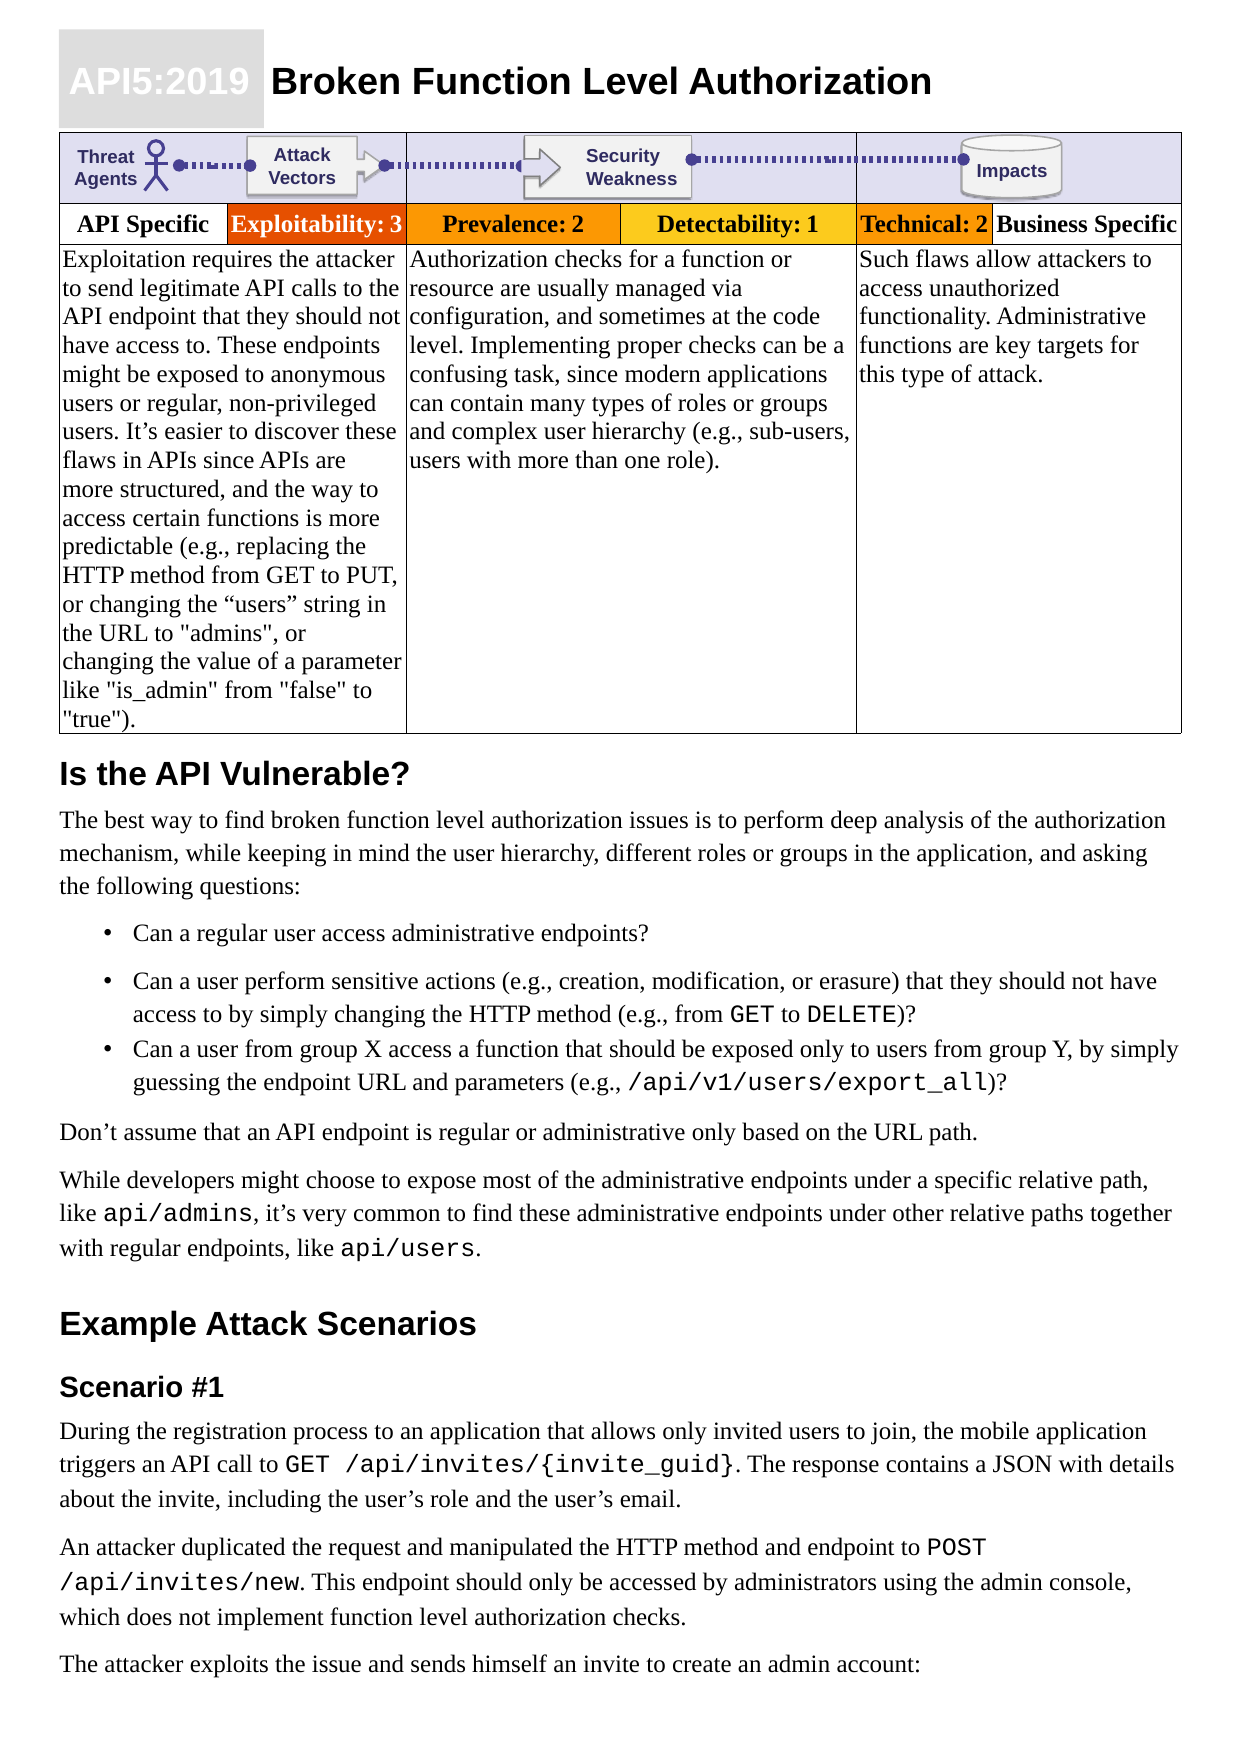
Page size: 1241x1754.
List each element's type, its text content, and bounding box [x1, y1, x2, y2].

table_cell Authorization checks for a function or resource are usually managed via configuration, and sometimes at the code level. Implementing proper checks can be a confusing task, since modern applications can contain many types of roles or groups and complex user hierarchy (e.g., sub-users, users with more than one role). [407, 245, 856, 733]
table_cell Detectability: 1 [621, 204, 856, 244]
table_header [620, 133, 856, 203]
table_header [60, 133, 227, 203]
subtitle Scenario #1 [59, 1370, 1181, 1403]
text The best way to find broken function level authorization issues is to perform deep analysis of the authorization mechanism, while keeping in mind the user hierarchy, different roles or groups in the application, and asking the following questions: [59, 805, 1181, 899]
table_cell API Specific [60, 204, 227, 244]
table_cell Such flaws allow attackers to access unauthorized functionality. Administrative functions are key targets for this type of attack. [857, 245, 1181, 733]
text While developers might choose to expose most of the administrative endpoints under a specific relative path, like api/admins, it’s very common to find these administrative endpoints under other relative paths together with regular endpoints, like api/users. [59, 1165, 1181, 1264]
table_cell Exploitation requires the attacker to send legitimate API calls to the API endpoint that they should not have access to. These endpoints might be exposed to anonymous users or regular, non-privileged users. It’s easier to discover these flaws in APIs since APIs are more structured, and the way to access certain functions is more predictable (e.g., replacing the HTTP method from GET to PUT, or changing the “users” string in the URL to "admins", or changing the value of a parameter like "is_admin" from "false" to "true"). [60, 245, 406, 733]
text During the registration process to an application that allows only invited users to join, the mobile application triggers an API call to GET /api/invites/{invite_guid}. The response contains a JSON with details about the invite, including the user’s role and the user’s email. [59, 1416, 1181, 1513]
table_header [227, 133, 406, 203]
table_cell Technical: 2 [857, 204, 992, 244]
table_header [407, 133, 620, 203]
subtitle Is the API Vulnerable? [59, 754, 1181, 792]
table_header [992, 133, 1181, 203]
text The attacker exploits the issue and sends himself an invite to create an admin account: [59, 1649, 1181, 1678]
list Can a user from group X access a function that should be exposed only to users from group Y, by simply guessing the endpoint URL and parameters (e.g., /api/v1/users/export_all)? [103, 1034, 1181, 1098]
table_cell Prevalence: 2 [407, 204, 620, 244]
text Don’t assume that an API endpoint is regular or administrative only based on the URL path. [59, 1117, 1181, 1146]
list Can a user perform sensitive actions (e.g., creation, modification, or erasure) that they should not have access to by simply changing the HTTP method (e.g., from GET to DELETE)? [103, 966, 1181, 1030]
subtitle Example Attack Scenarios [59, 1304, 1181, 1343]
table_header [857, 133, 992, 203]
table_cell Business Specific [993, 204, 1181, 244]
table_cell Exploitability: 3 [228, 204, 406, 244]
list Can a regular user access administrative endpoints? [103, 918, 1181, 947]
text An attacker duplicated the request and manipulated the HTTP method and endpoint to POST /api/invites/new. This endpoint should only be accessed by administrators using the admin console, which does not implement function level authorization checks. [59, 1532, 1181, 1631]
